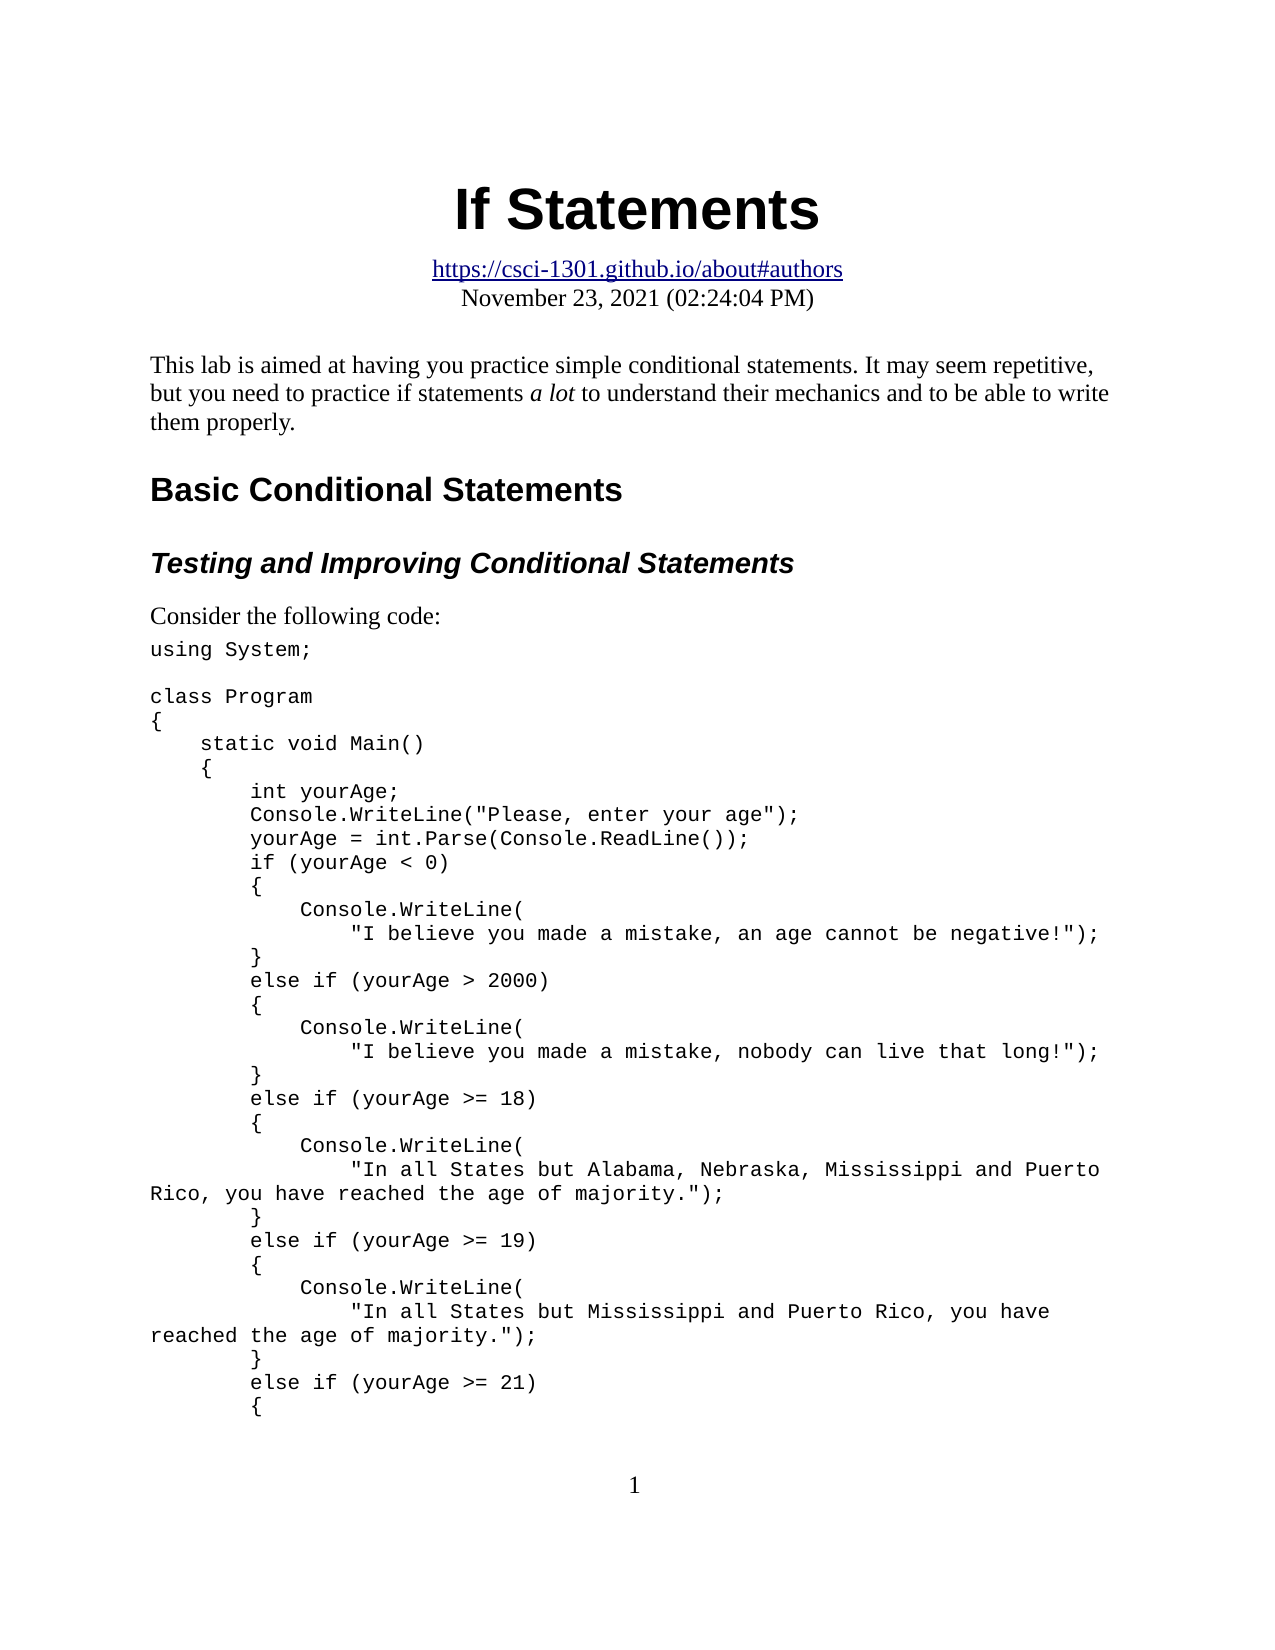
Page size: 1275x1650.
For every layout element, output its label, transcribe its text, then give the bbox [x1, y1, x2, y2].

text This lab is aimed at having you practice simple conditional statements. It may seem repetitive, but you need to practice if statements a lot to understand their mechanics and to be able to write them properly. [150, 350, 1125, 436]
text { [150, 710, 1125, 733]
text "In all States but Alabama, Nebraska, Mississippi and Puerto Rico, you have reached the age of majority."); [150, 1159, 1125, 1206]
text "I believe you made a mistake, an age cannot be negative!"); [150, 923, 1125, 946]
text Console.WriteLine( [150, 1277, 1125, 1301]
text } [150, 946, 1125, 970]
text { [150, 875, 1125, 899]
text } [150, 1206, 1125, 1230]
text using System; [150, 639, 1125, 662]
text Consider the following code: [150, 601, 1125, 630]
subtitle Testing and Improving Conditional Statements [150, 546, 1125, 580]
title If Statements [150, 175, 1125, 242]
text https://csci-1301.github.io/about#authors [150, 254, 1125, 283]
text else if (yourAge >= 18) [150, 1088, 1125, 1112]
text { [150, 1396, 1125, 1419]
text November 23, 2021 (02:24:04 PM) [150, 283, 1125, 312]
text int yourAge; [150, 781, 1125, 804]
text "In all States but Mississippi and Puerto Rico, you have reached the age of majority."); [150, 1301, 1125, 1348]
text Console.WriteLine("Please, enter your age"); [150, 804, 1125, 828]
text else if (yourAge >= 19) [150, 1230, 1125, 1254]
text } [150, 1064, 1125, 1088]
text Console.WriteLine( [150, 1135, 1125, 1159]
text yourAge = int.Parse(Console.ReadLine()); [150, 828, 1125, 852]
text { [150, 757, 1125, 781]
text { [150, 993, 1125, 1017]
text class Program [150, 686, 1125, 710]
text Console.WriteLine( [150, 899, 1125, 923]
text } [150, 1348, 1125, 1372]
text static void Main() [150, 733, 1125, 757]
text { [150, 1254, 1125, 1277]
text if (yourAge < 0) [150, 852, 1125, 875]
text Console.WriteLine( [150, 1017, 1125, 1041]
subtitle Basic Conditional Statements [150, 470, 1125, 509]
text { [150, 1112, 1125, 1135]
text else if (yourAge >= 21) [150, 1372, 1125, 1396]
text else if (yourAge > 2000) [150, 970, 1125, 993]
text "I believe you made a mistake, nobody can live that long!"); [150, 1041, 1125, 1064]
